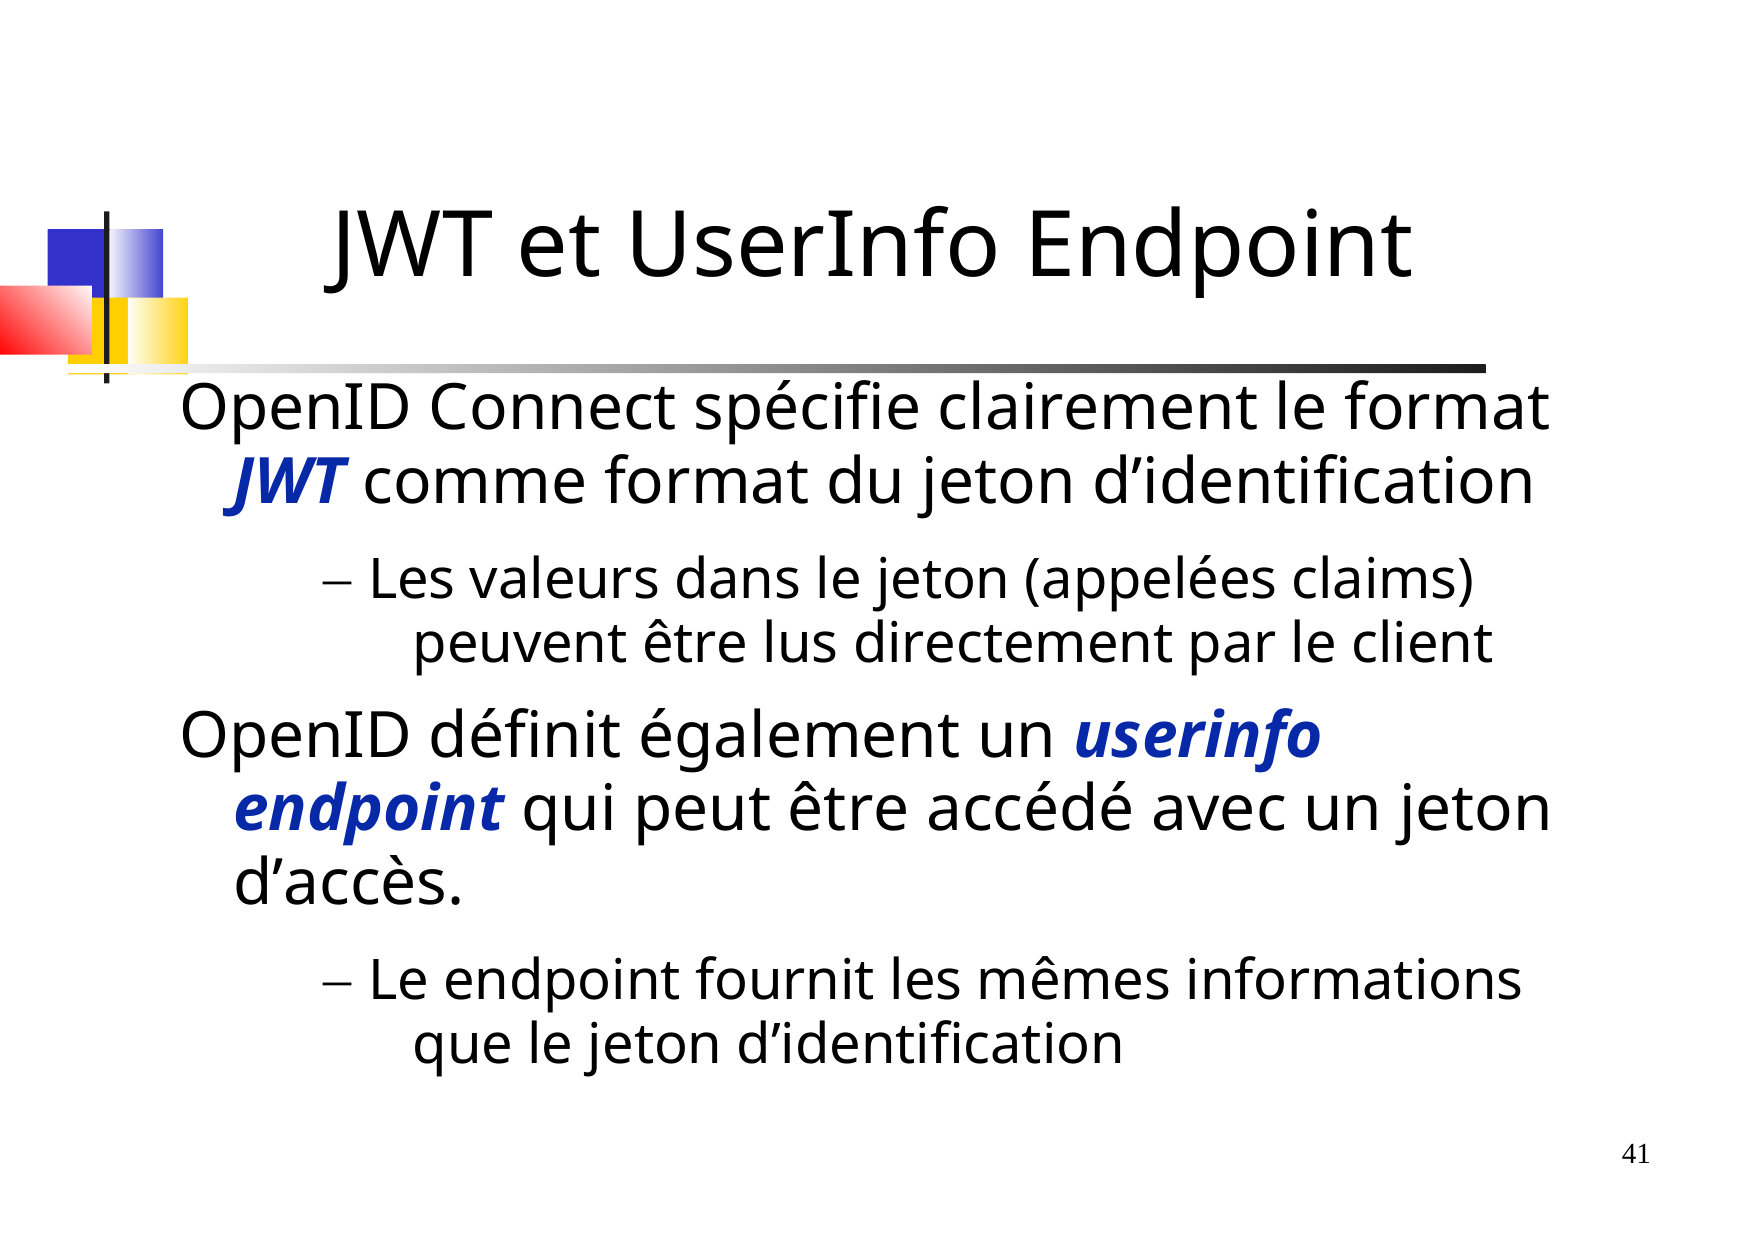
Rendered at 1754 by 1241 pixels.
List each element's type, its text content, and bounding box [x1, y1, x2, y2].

title JWT et UserInfo Endpoint [179, 139, 1567, 351]
list OpenID Connect spécifie clairement le format JWT comme format du jeton d’identification Les valeurs dans le jeton (appelées claims) peuvent être lus directement par le client OpenID définit également un userinfo endpoint qui peut être accédé avec un jeton d’accès. Le endpoint fournit les mêmes informations que le jeton d’identification [179, 371, 1567, 1091]
